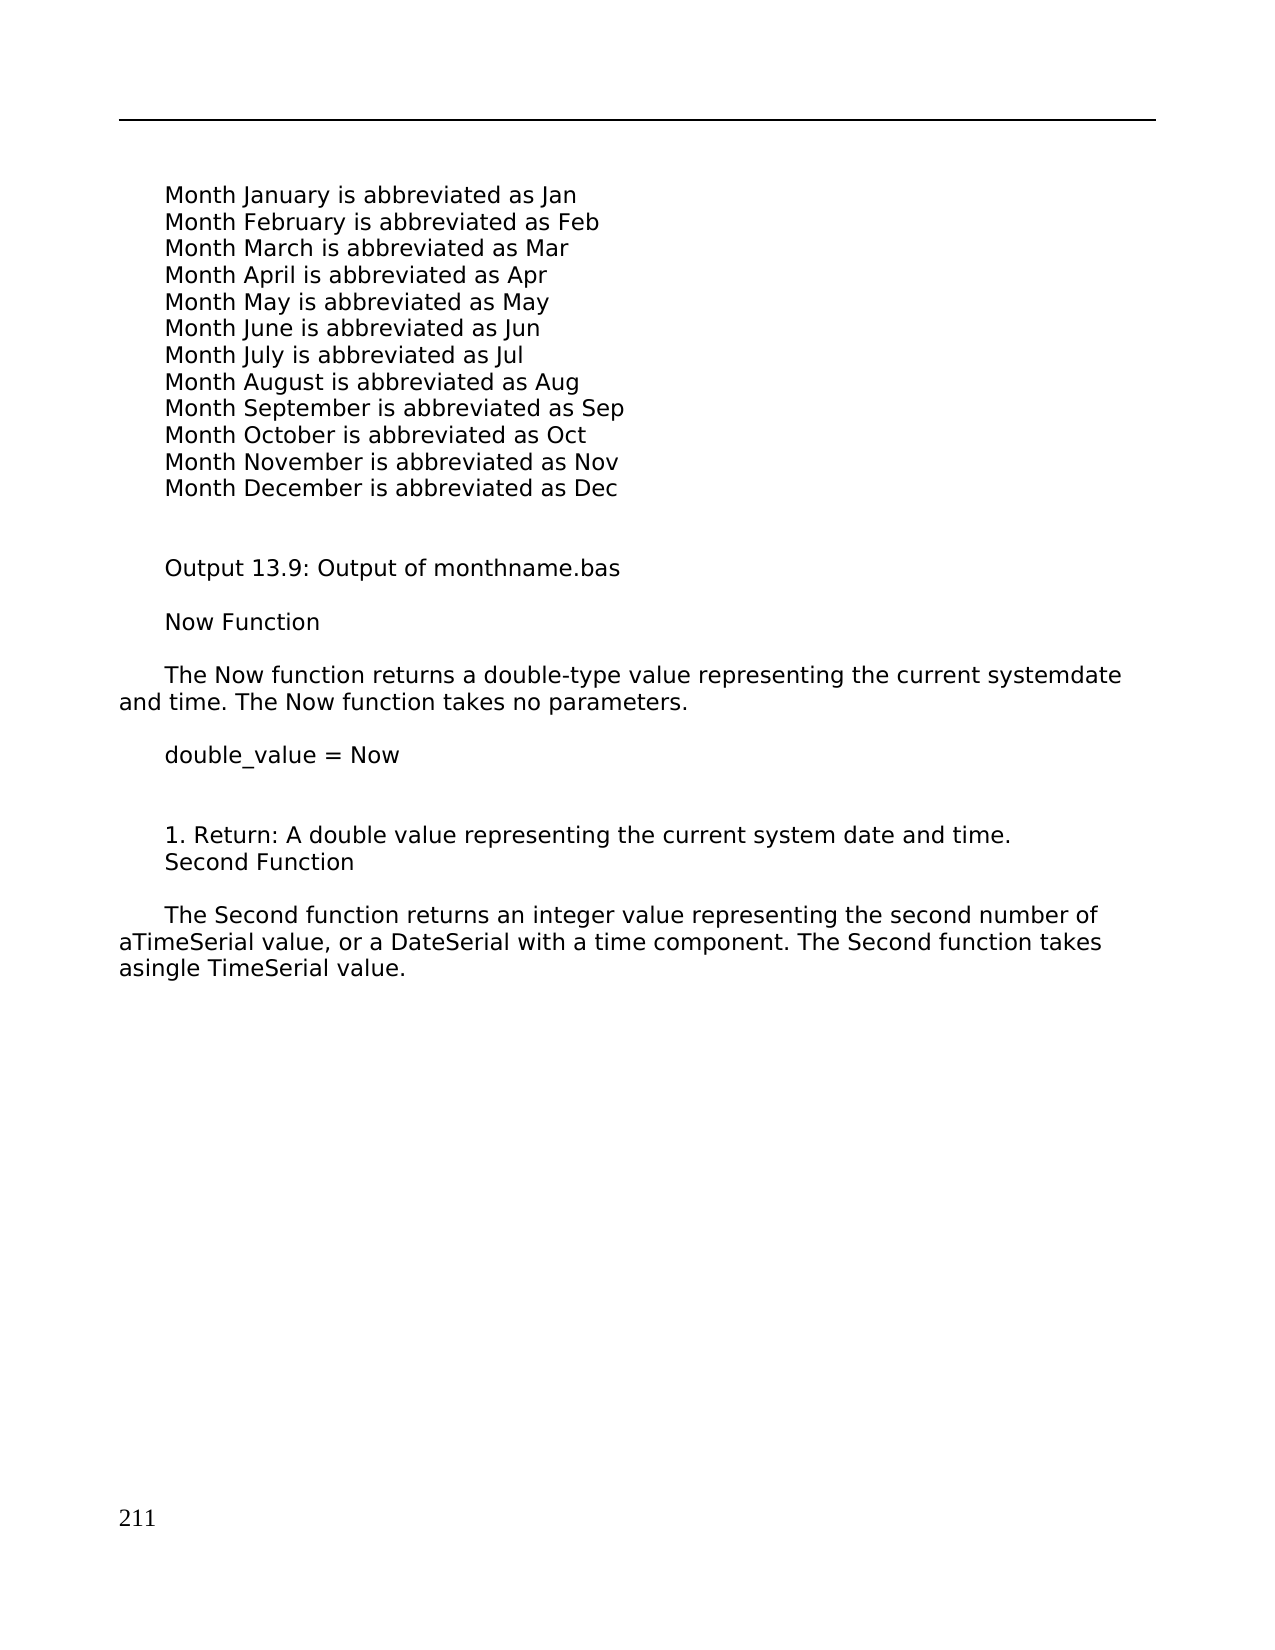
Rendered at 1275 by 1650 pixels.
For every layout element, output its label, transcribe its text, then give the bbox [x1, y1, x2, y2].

text Month November is abbreviated as Nov [118, 449, 1156, 476]
text Month February is abbreviated as Feb [118, 209, 1156, 236]
text Month June is abbreviated as Jun [118, 316, 1156, 342]
text Second Function [118, 849, 1156, 876]
text Month May is abbreviated as May [118, 289, 1156, 316]
text Month August is abbreviated as Aug [118, 369, 1156, 396]
text Month March is abbreviated as Mar [118, 236, 1156, 262]
text double_value = Now [118, 742, 1156, 769]
text Now Function [118, 609, 1156, 636]
text Month October is abbreviated as Oct [118, 422, 1156, 449]
text The Second function returns an integer value representing the second number of aTimeSerial value, or a DateSerial with a time component. The Second function takes asingle TimeSerial value. [118, 902, 1156, 982]
text 1. Return: A double value representing the current system date and time. [118, 822, 1156, 849]
text Month September is abbreviated as Sep [118, 396, 1156, 422]
text The Now function returns a double-type value representing the current systemdate and time. The Now function takes no parameters. [118, 662, 1156, 716]
text Month December is abbreviated as Dec [118, 476, 1156, 502]
text Month January is abbreviated as Jan [118, 182, 1156, 209]
text Month April is abbreviated as Apr [118, 262, 1156, 289]
text Output 13.9: Output of monthname.bas [118, 556, 1156, 582]
text Month July is abbreviated as Jul [118, 342, 1156, 369]
